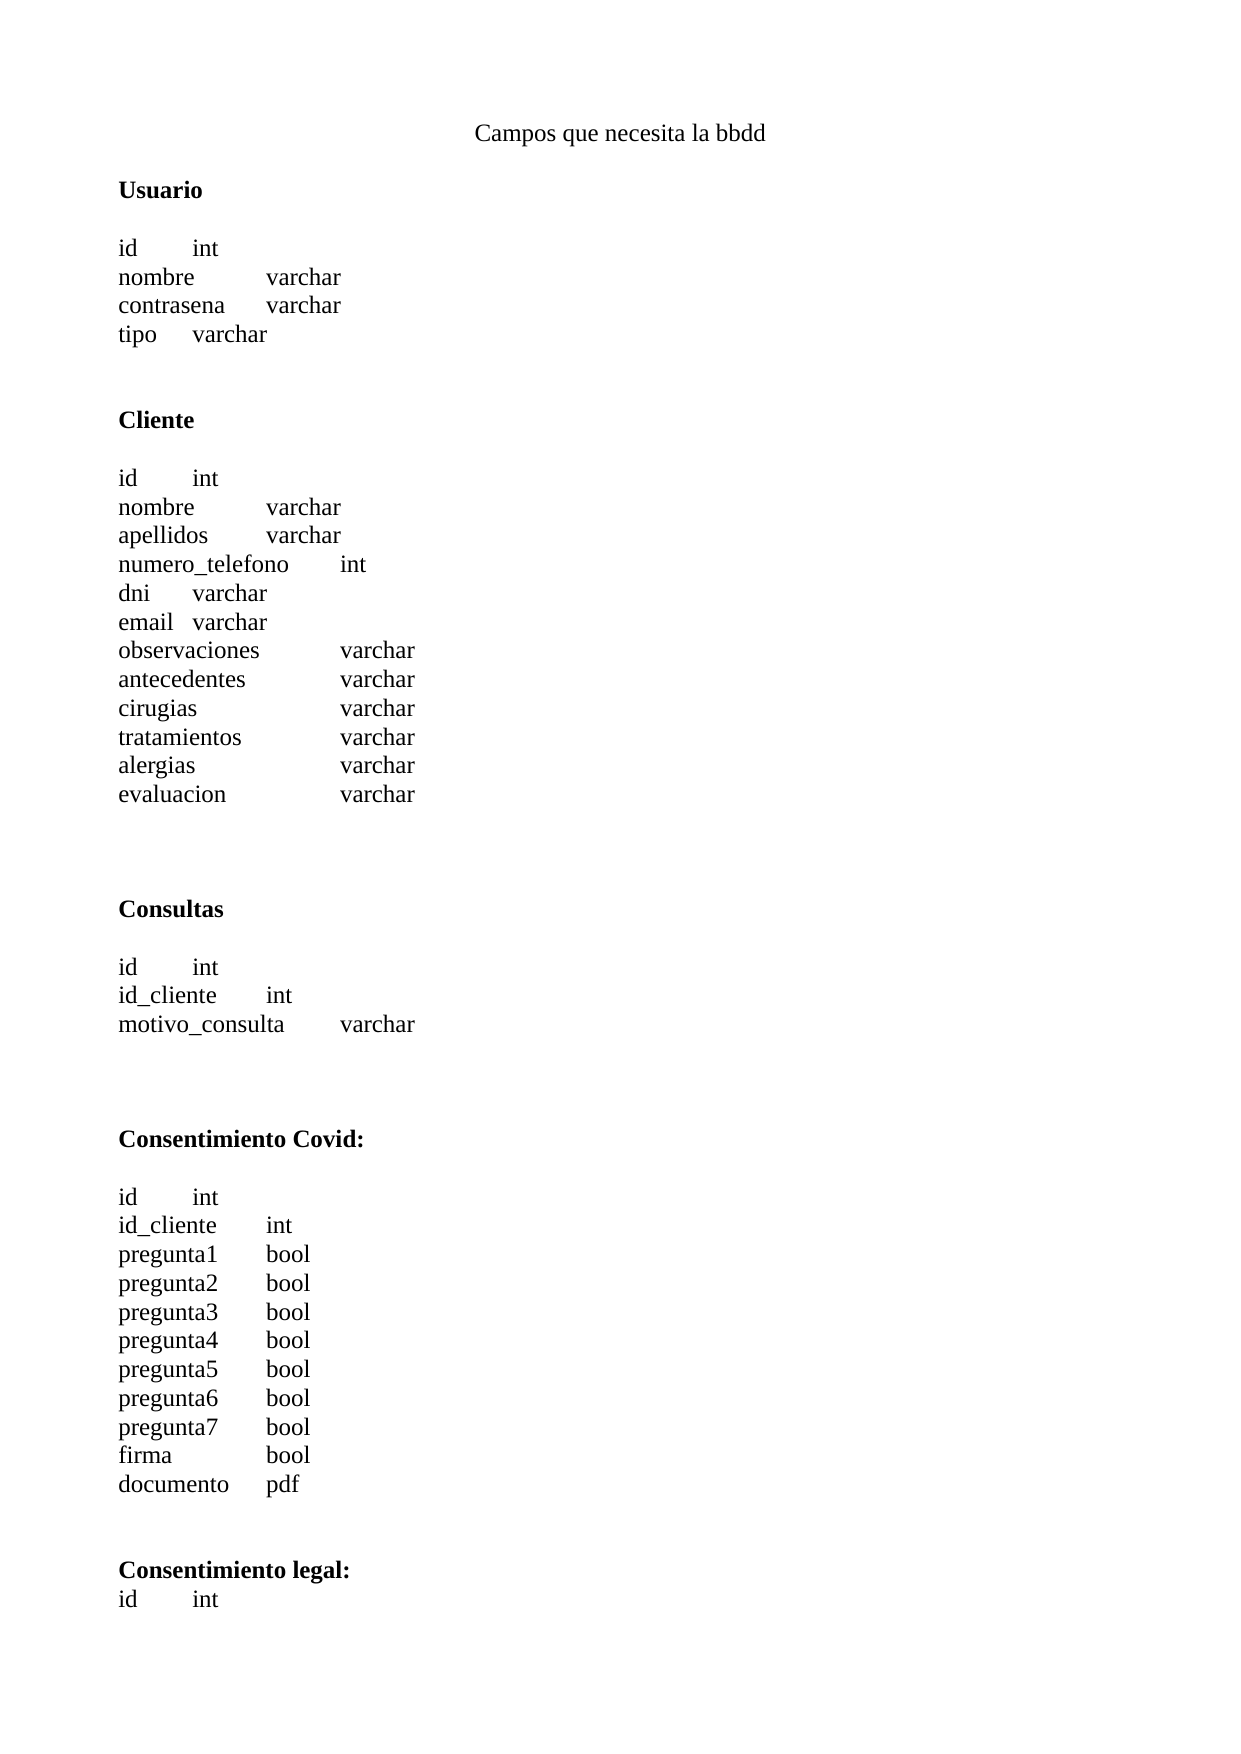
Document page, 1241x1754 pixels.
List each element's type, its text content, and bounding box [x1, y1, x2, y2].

text id int [118, 1182, 1122, 1211]
text id int [118, 1584, 1122, 1613]
text tipo varchar [118, 319, 1122, 348]
text Cliente [118, 406, 1122, 434]
text alergias varchar [118, 751, 1122, 779]
text antecedentes varchar [118, 664, 1122, 693]
text Consentimiento legal: [118, 1556, 1122, 1584]
text firma bool [118, 1441, 1122, 1469]
text motivo_consulta varchar [118, 1009, 1122, 1038]
text pregunta6 bool [118, 1383, 1122, 1412]
text id int [118, 463, 1122, 492]
text numero_telefono int [118, 549, 1122, 578]
text Consentimiento Covid: [118, 1124, 1122, 1153]
text cirugias varchar [118, 693, 1122, 722]
text contrasena varchar [118, 291, 1122, 319]
text pregunta2 bool [118, 1268, 1122, 1297]
text Campos que necesita la bbdd [118, 118, 1122, 147]
text id int [118, 952, 1122, 981]
text pregunta3 bool [118, 1297, 1122, 1326]
text nombre varchar [118, 492, 1122, 521]
text tratamientos varchar [118, 722, 1122, 751]
text pregunta4 bool [118, 1326, 1122, 1354]
text pregunta7 bool [118, 1412, 1122, 1441]
text id_cliente int [118, 981, 1122, 1009]
text nombre varchar [118, 262, 1122, 291]
text Consultas [118, 894, 1122, 923]
text id_cliente int [118, 1211, 1122, 1239]
text apellidos varchar [118, 521, 1122, 549]
text dni varchar [118, 578, 1122, 607]
text Usuario [118, 176, 1122, 204]
text documento pdf [118, 1469, 1122, 1498]
text id int [118, 233, 1122, 262]
text observaciones varchar [118, 636, 1122, 664]
text pregunta5 bool [118, 1354, 1122, 1383]
text evaluacion varchar [118, 779, 1122, 808]
text pregunta1 bool [118, 1239, 1122, 1268]
text email varchar [118, 607, 1122, 636]
